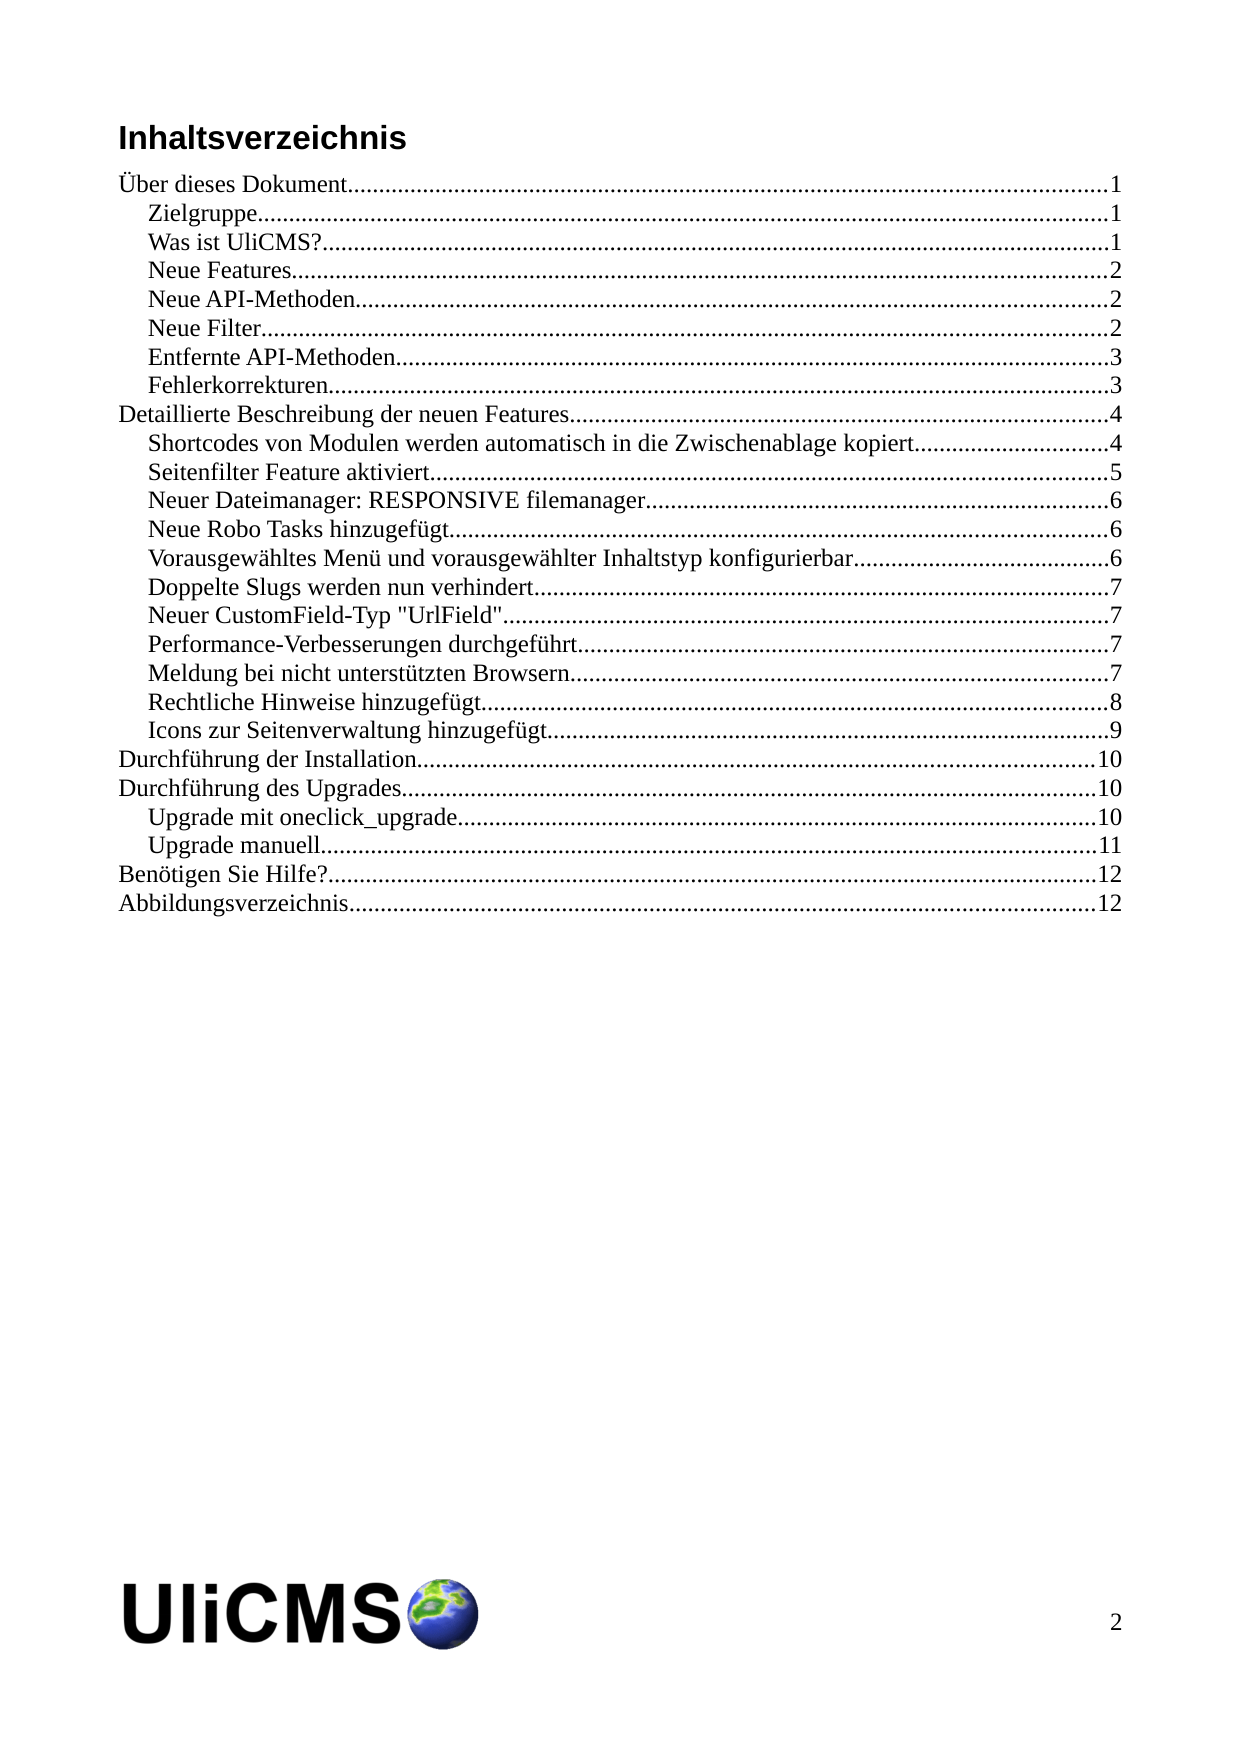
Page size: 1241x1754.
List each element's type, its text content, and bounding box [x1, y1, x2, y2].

text Benötigen Sie Hilfe? 12 [118, 859, 1122, 888]
text Performance-Verbesserungen durchgeführt 7 [148, 629, 1122, 658]
text Upgrade mit oneclick_upgrade 10 [148, 802, 1122, 830]
text Neue Filter 2 [148, 313, 1122, 342]
text Durchführung des Upgrades 10 [118, 773, 1122, 802]
text Vorausgewähltes Menü und vorausgewählter Inhaltstyp konfigurierbar 6 [148, 543, 1122, 572]
text Durchführung der Installation 10 [118, 744, 1122, 773]
text Neue API-Methoden 2 [148, 284, 1122, 313]
text Detaillierte Beschreibung der neuen Features 4 [118, 399, 1122, 428]
text Fehlerkorrekturen 3 [148, 370, 1122, 399]
text Neue Robo Tasks hinzugefügt 6 [148, 514, 1122, 543]
text Entfernte API-Methoden 3 [148, 342, 1122, 370]
text Neuer CustomField-Typ "UrlField" 7 [148, 600, 1122, 629]
text Zielgruppe 1 [148, 198, 1122, 227]
text Meldung bei nicht unterstützten Browsern 7 [148, 658, 1122, 687]
text Seitenfilter Feature aktiviert 5 [148, 457, 1122, 485]
text Was ist UliCMS? 1 [148, 227, 1122, 255]
text Upgrade manuell 11 [148, 830, 1122, 859]
picture [118, 1578, 479, 1652]
text Icons zur Seitenverwaltung hinzugefügt 9 [148, 715, 1122, 744]
text Doppelte Slugs werden nun verhindert 7 [148, 572, 1122, 600]
text Shortcodes von Modulen werden automatisch in die Zwischenablage kopiert 4 [148, 428, 1122, 457]
text Über dieses Dokument 1 [118, 169, 1122, 198]
subtitle Inhaltsverzeichnis [118, 118, 1122, 157]
text Abbildungsverzeichnis 12 [118, 888, 1122, 917]
text Neuer Dateimanager: RESPONSIVE filemanager 6 [148, 485, 1122, 514]
text Neue Features 2 [148, 255, 1122, 284]
text Rechtliche Hinweise hinzugefügt 8 [148, 687, 1122, 715]
